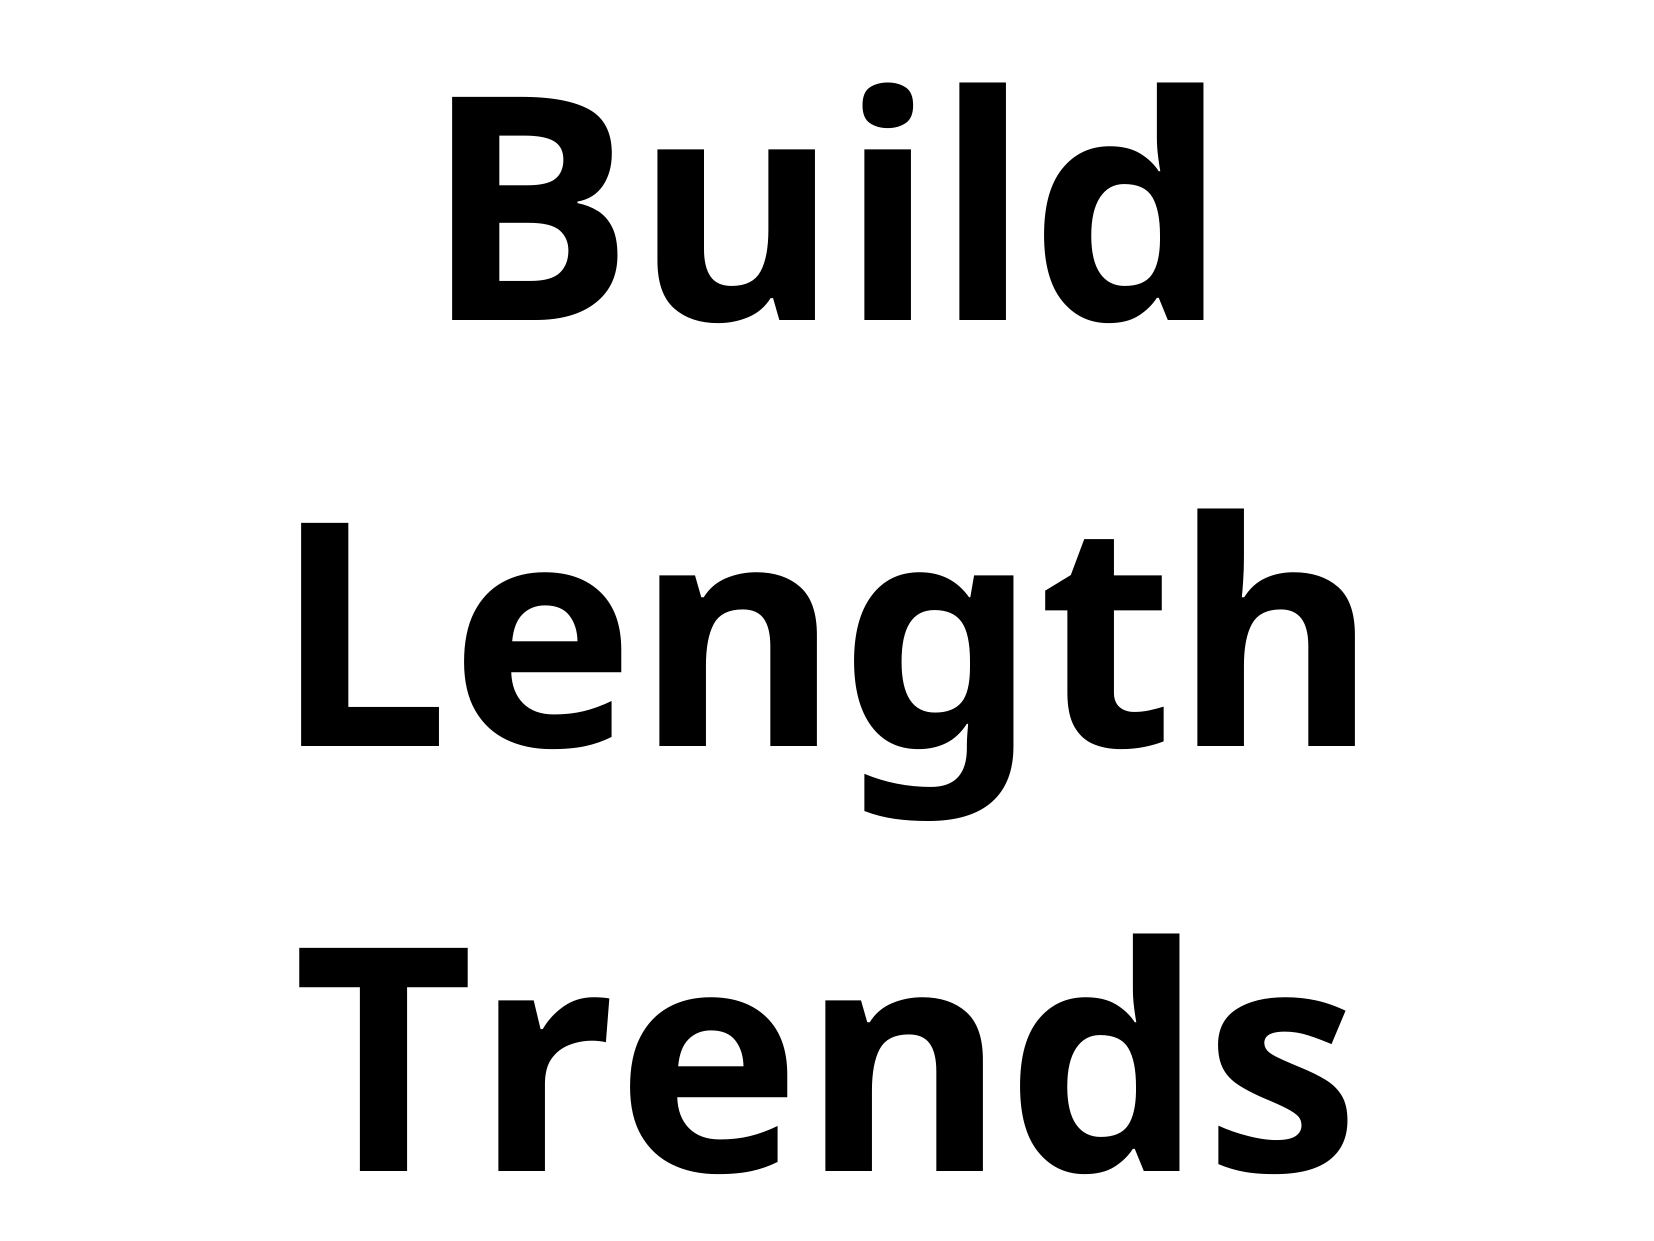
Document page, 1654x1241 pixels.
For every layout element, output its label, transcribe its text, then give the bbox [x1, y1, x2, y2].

title Build Length Trends [82, 49, 1571, 1201]
